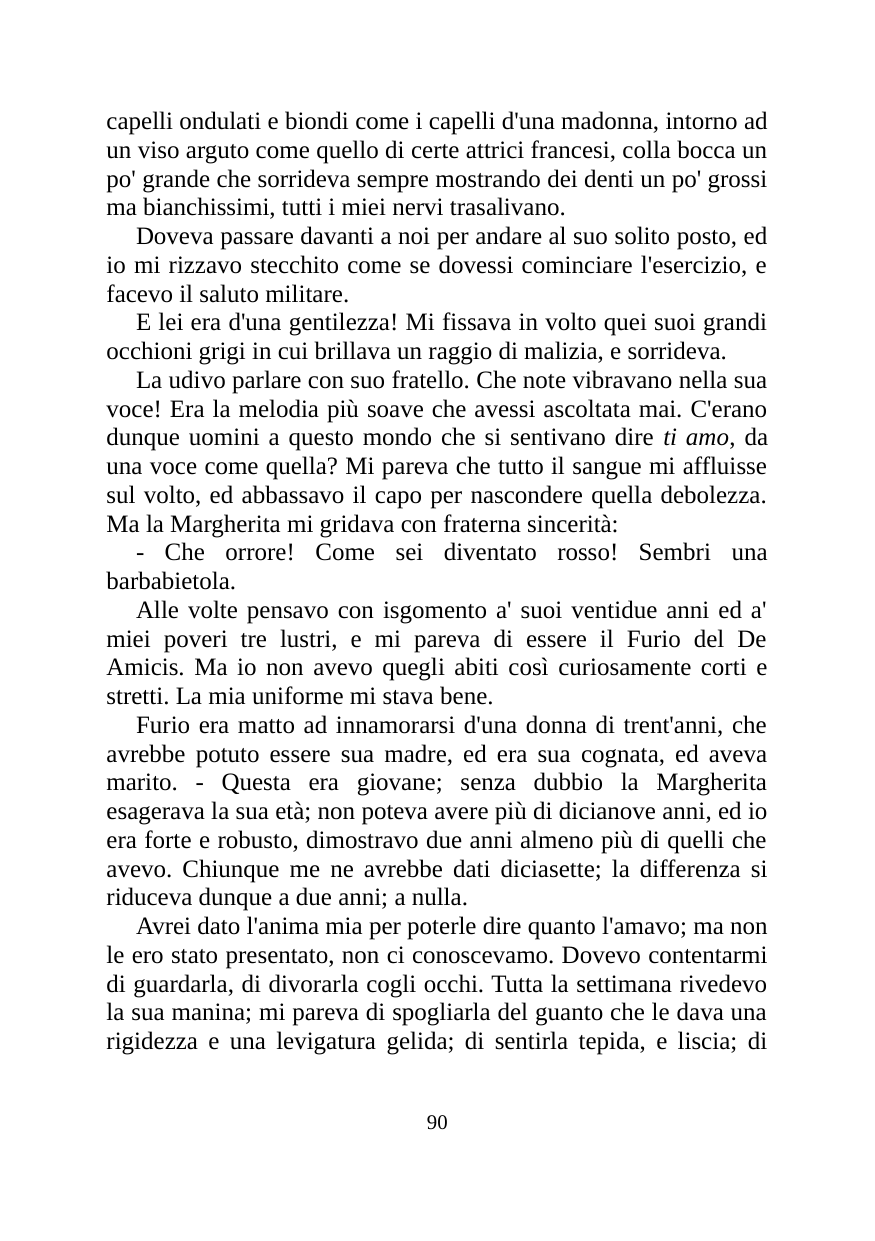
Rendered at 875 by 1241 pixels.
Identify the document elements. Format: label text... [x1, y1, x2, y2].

text Avrei dato l'anima mia per poterle dire quanto l'amavo; ma non le ero stato presentato, non ci conoscevamo. Dovevo contentarmi di guardarla, di divorarla cogli occhi. Tutta la settimana rivedevo la sua manina; mi pareva di spogliarla del guanto che le dava una rigidezza e una levigatura gelida; di sentirla tepida, e liscia; di [106, 911, 768, 1055]
text Doveva passare davanti a noi per andare al suo solito posto, ed io mi rizzavo stecchito come se dovessi cominciare l'esercizio, e facevo il saluto militare. [106, 221, 768, 307]
text Furio era matto ad innamorarsi d'una donna di trent'anni, che avrebbe potuto essere sua madre, ed era sua cognata, ed aveva marito. - Questa era giovane; senza dubbio la Margherita esagerava la sua età; non poteva avere più di dicianove anni, ed io era forte e robusto, dimostravo due anni almeno più di quelli che avevo. Chiunque me ne avrebbe dati diciasette; la differenza si riduceva dunque a due anni; a nulla. [106, 710, 768, 911]
text Alle volte pensavo con isgomento a' suoi ventidue anni ed a' miei poveri tre lustri, e mi pareva di essere il Furio del De Amicis. Ma io non avevo quegli abiti così curiosamente corti e stretti. La mia uniforme mi stava bene. [106, 595, 768, 710]
text - Che orrore! Come sei diventato rosso! Sembri una barbabietola. [106, 537, 768, 595]
text La udivo parlare con suo fratello. Che note vibravano nella sua voce! Era la melodia più soave che avessi ascoltata mai. C'erano dunque uomini a questo mondo che si sentivano dire ti amo, da una voce come quella? Mi pareva che tutto il sangue mi affluisse sul volto, ed abbassavo il capo per nascondere quella debolezza. Ma la Margherita mi gridava con fraterna sincerità: [106, 365, 768, 537]
text E lei era d'una gentilezza! Mi fissava in volto quei suoi grandi occhioni grigi in cui brillava un raggio di malizia, e sorrideva. [106, 307, 768, 365]
text capelli ondulati e biondi come i capelli d'una madonna, intorno ad un viso arguto come quello di certe attrici francesi, colla bocca un po' grande che sorrideva sempre mostrando dei denti un po' grossi ma bianchissimi, tutti i miei nervi trasalivano. [106, 106, 768, 221]
